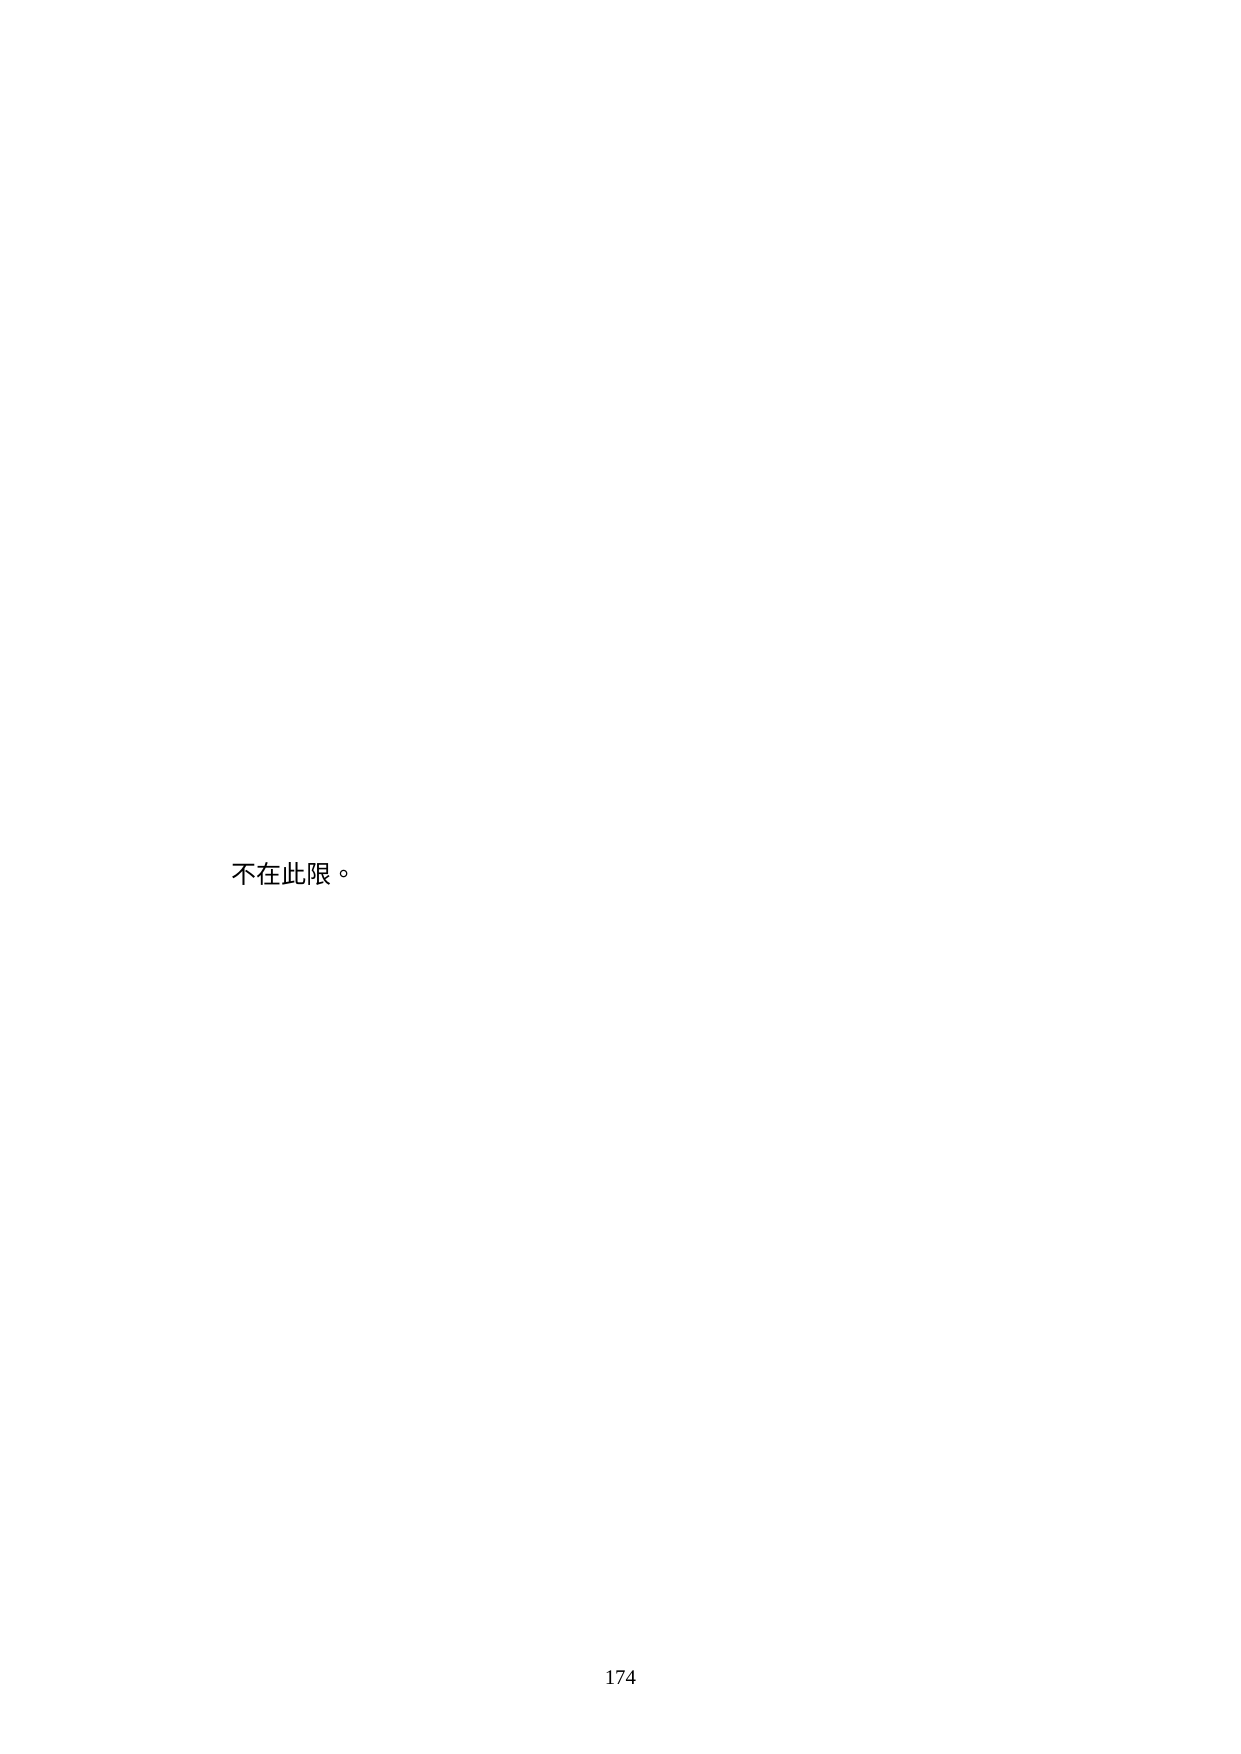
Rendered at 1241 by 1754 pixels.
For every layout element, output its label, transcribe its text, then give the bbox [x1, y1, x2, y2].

text 不在此限。 [231, 831, 1134, 893]
